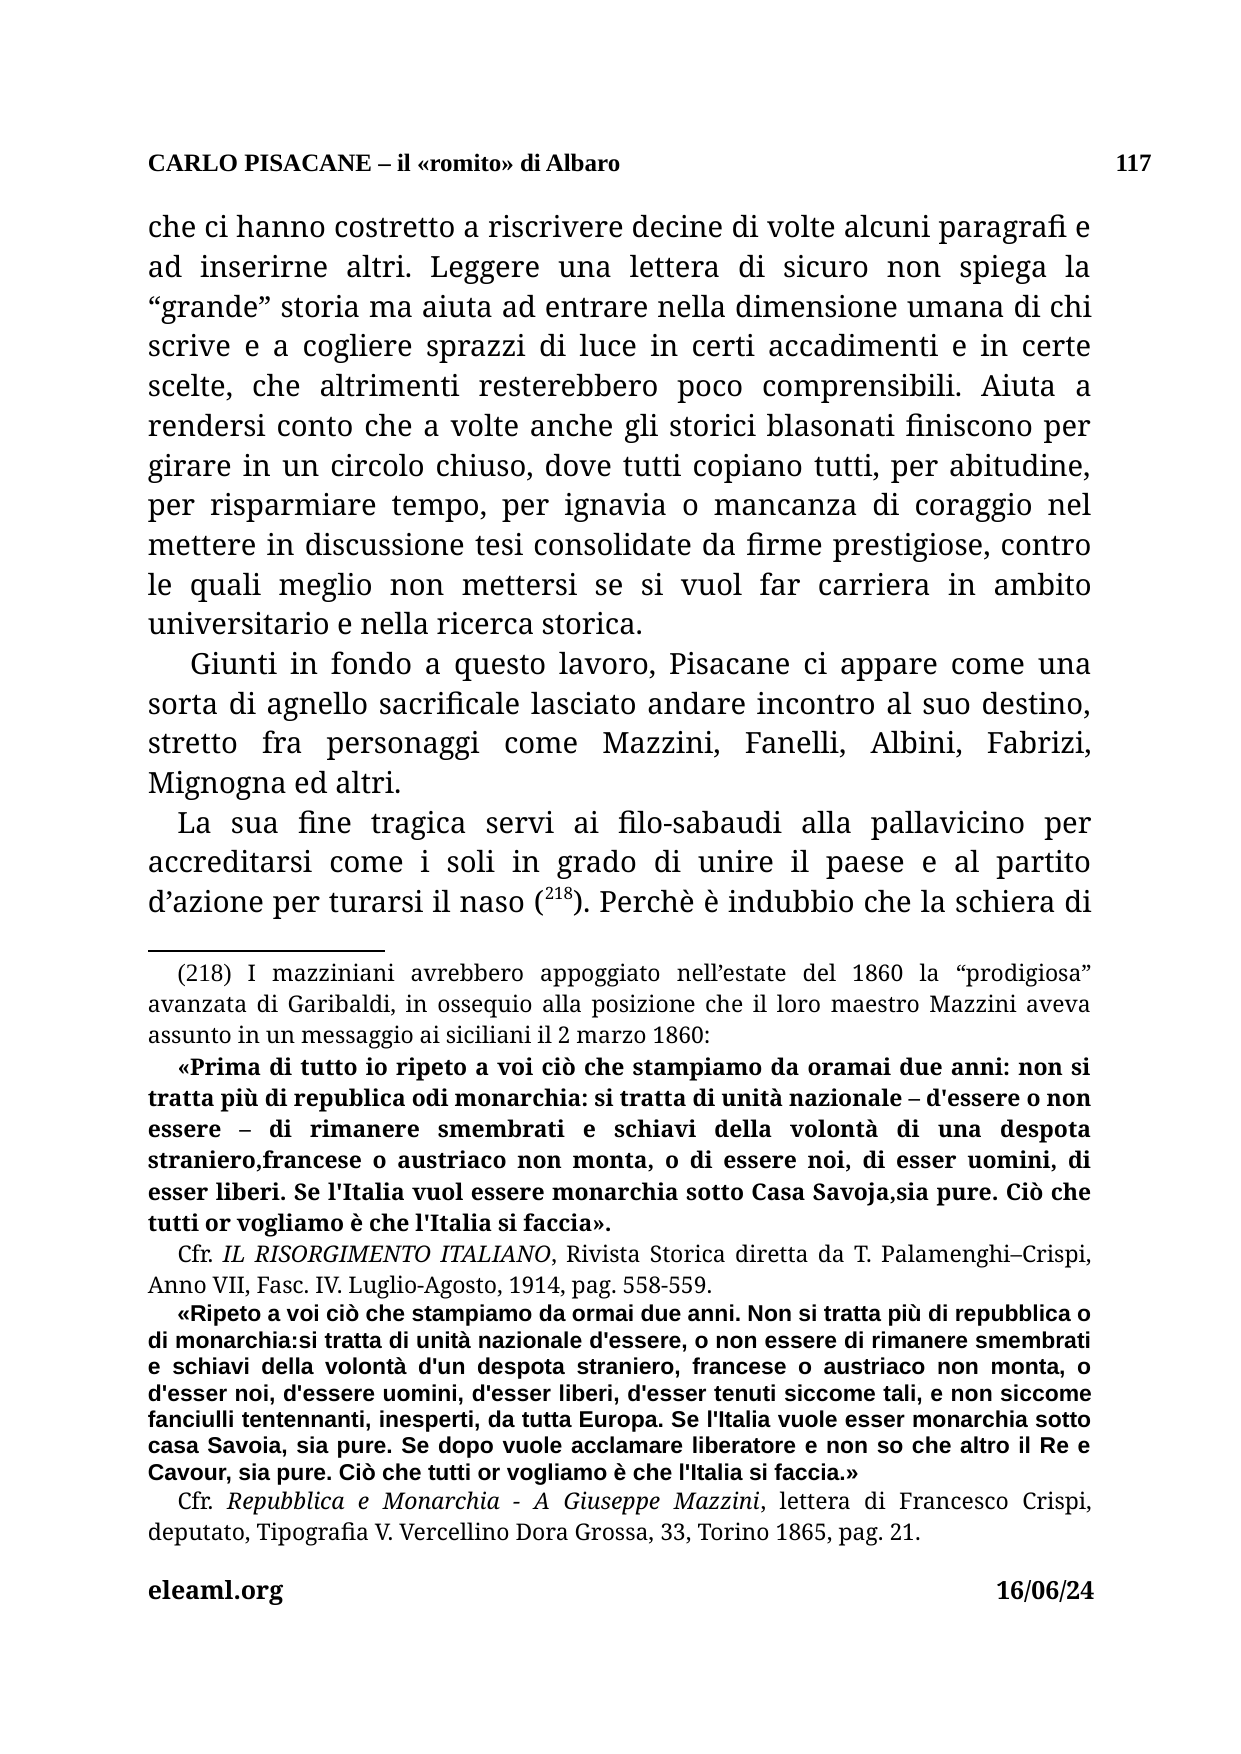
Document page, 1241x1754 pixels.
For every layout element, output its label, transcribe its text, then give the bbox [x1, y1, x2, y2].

text Cfr. Repubblica e Monarchia - A Giuseppe Mazzini, lettera di Francesco Crispi, deputato, Tipografia V. Vercellino Dora Grossa, 33, Torino 1865, pag. 21. [148, 1485, 1093, 1547]
text Giunti in fondo a questo lavoro, Pisacane ci appare come una sorta di agnello sacrificale lasciato andare incontro al suo destino, stretto fra personaggi come Mazzini, Fanelli, Albini, Fabrizi, Mignogna ed altri. [148, 643, 1093, 802]
text Cfr. IL RISORGIMENTO ITALIANO, Rivista Storica diretta da T. Palamenghi–Crispi, Anno VII, Fasc. IV. Luglio-Agosto, 1914, pag. 558-559. [148, 1238, 1093, 1300]
text «Ripeto a voi ciò che stampiamo da ormai due anni. Non si tratta più di repubblica o di monarchia:si tratta di unità nazionale d'essere, o non essere di rimanere smembrati e schiavi della volontà d'un despota straniero, francese o austriaco non monta, o d'esser noi, d'essere uomini, d'esser liberi, d'esser tenuti siccome tali, e non siccome fanciulli tentennanti, inesperti, da tutta Europa. Se l'Italia vuole esser monarchia sotto casa Savoia, sia pure. Se dopo vuole acclamare liberatore e non so che altro il Re e Cavour, sia pure. Ciò che tutti or vogliamo è che l'Italia si faccia.» [148, 1300, 1093, 1485]
text La sua fine tragica servi ai filo-sabaudi alla pallavicino per accreditarsi come i soli in grado di unire il paese e al partito d’azione per turarsi il naso (). Perchè è indubbio che la schiera di [148, 802, 1093, 921]
text che ci hanno costretto a riscrivere decine di volte alcuni paragrafi e ad inserirne altri. Leggere una lettera di sicuro non spiega la “grande” storia ma aiuta ad entrare nella dimensione umana di chi scrive e a cogliere sprazzi di luce in certi accadimenti e in certe scelte, che altrimenti resterebbero poco comprensibili. Aiuta a rendersi conto che a volte anche gli storici blasonati finiscono per girare in un circolo chiuso, dove tutti copiano tutti, per abitudine, per risparmiare tempo, per ignavia o mancanza di coraggio nel mettere in discussione tesi consolidate da firme prestigiose, contro le quali meglio non mettersi se si vuol far carriera in ambito universitario e nella ricerca storica. [148, 207, 1093, 643]
text «Prima di tutto io ripeto a voi ciò che stampiamo da oramai due anni: non si tratta più di republica odi monarchia: si tratta di unità nazionale – d'essere o non essere – di rimanere smembrati e schiavi della volontà di una despota straniero,francese o austriaco non monta, o di essere noi, di esser uomini, di esser liberi. Se l'Italia vuol essere monarchia sotto Casa Savoja,sia pure. Ciò che tutti or vogliamo è che l'Italia si faccia». [148, 1050, 1093, 1238]
text I mazziniani avrebbero appoggiato nell’estate del 1860 la “prodigiosa” avanzata di Garibaldi, in ossequio alla posizione che il loro maestro Mazzini aveva assunto in un messaggio ai siciliani il 2 marzo 1860: [148, 957, 1093, 1050]
